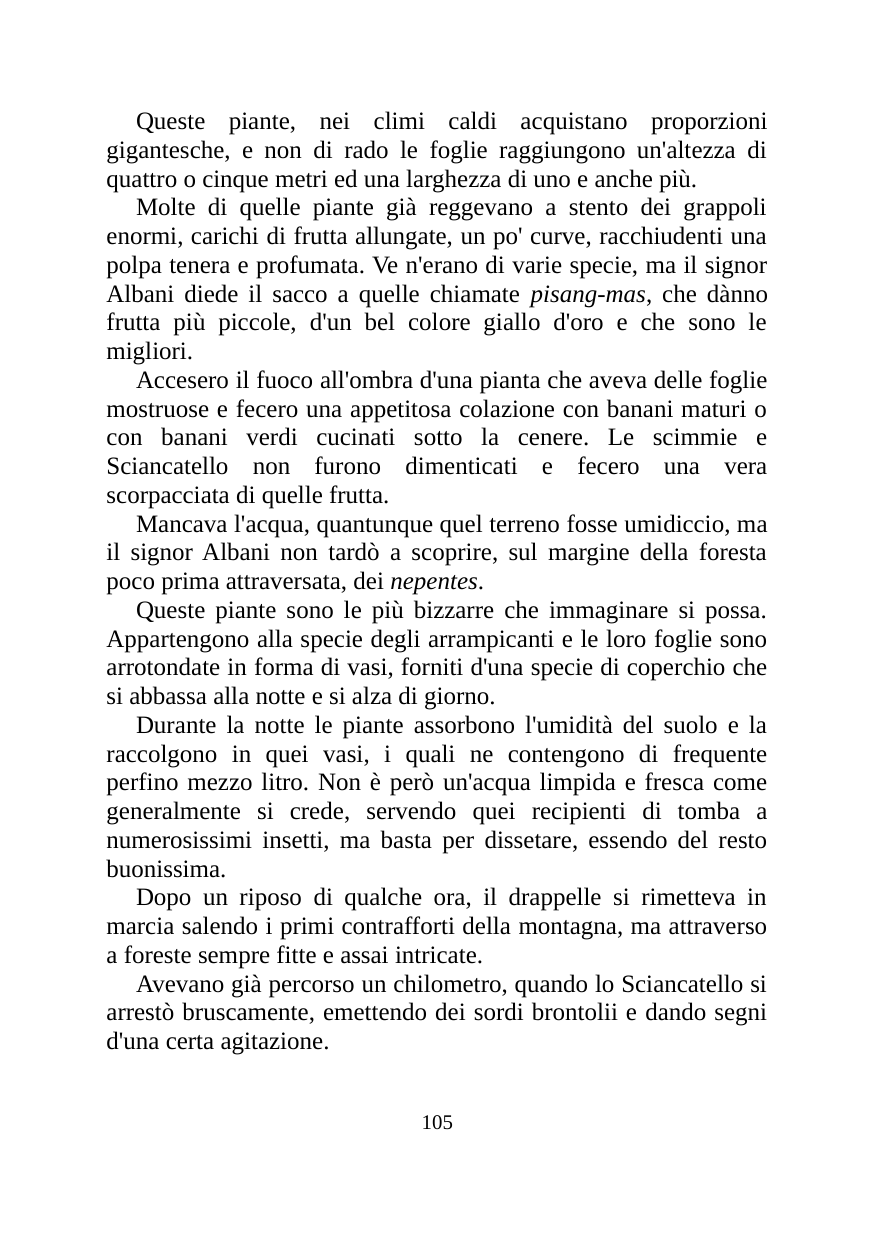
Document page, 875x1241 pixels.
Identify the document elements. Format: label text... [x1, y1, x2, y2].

text Molte di quelle piante già reggevano a stento dei grappoli enormi, carichi di frutta allungate, un po' curve, racchiudenti una polpa tenera e profumata. Ve n'erano di varie specie, ma il signor Albani diede il sacco a quelle chiamate pisang-mas, che dànno frutta più piccole, d'un bel colore giallo d'oro e che sono le migliori. [106, 192, 768, 365]
text Accesero il fuoco all'ombra d'una pianta che aveva delle foglie mostruose e fecero una appetitosa colazione con banani maturi o con banani verdi cucinati sotto la cenere. Le scimmie e Sciancatello non furono dimenticati e fecero una vera scorpacciata di quelle frutta. [106, 365, 768, 509]
text Durante la notte le piante assorbono l'umidità del suolo e la raccolgono in quei vasi, i quali ne contengono di frequente perfino mezzo litro. Non è però un'acqua limpida e fresca come generalmente si crede, servendo quei recipienti di tomba a numerosissimi insetti, ma basta per dissetare, essendo del resto buonissima. [106, 710, 768, 882]
text Queste piante, nei climi caldi acquistano proporzioni gigantesche, e non di rado le foglie raggiungono un'altezza di quattro o cinque metri ed una larghezza di uno e anche più. [106, 106, 768, 192]
text Queste piante sono le più bizzarre che immaginare si possa. Appartengono alla specie degli arrampicanti e le loro foglie sono arrotondate in forma di vasi, forniti d'una specie di coperchio che si abbassa alla notte e si alza di giorno. [106, 595, 768, 710]
text Mancava l'acqua, quantunque quel terreno fosse umidiccio, ma il signor Albani non tardò a scoprire, sul margine della foresta poco prima attraversata, dei nepentes. [106, 509, 768, 595]
text Avevano già percorso un chilometro, quando lo Sciancatello si arrestò bruscamente, emettendo dei sordi brontolii e dando segni d'una certa agitazione. [106, 969, 768, 1055]
text Dopo un riposo di qualche ora, il drappelle si rimetteva in marcia salendo i primi contrafforti della montagna, ma attraverso a foreste sempre fitte e assai intricate. [106, 882, 768, 969]
